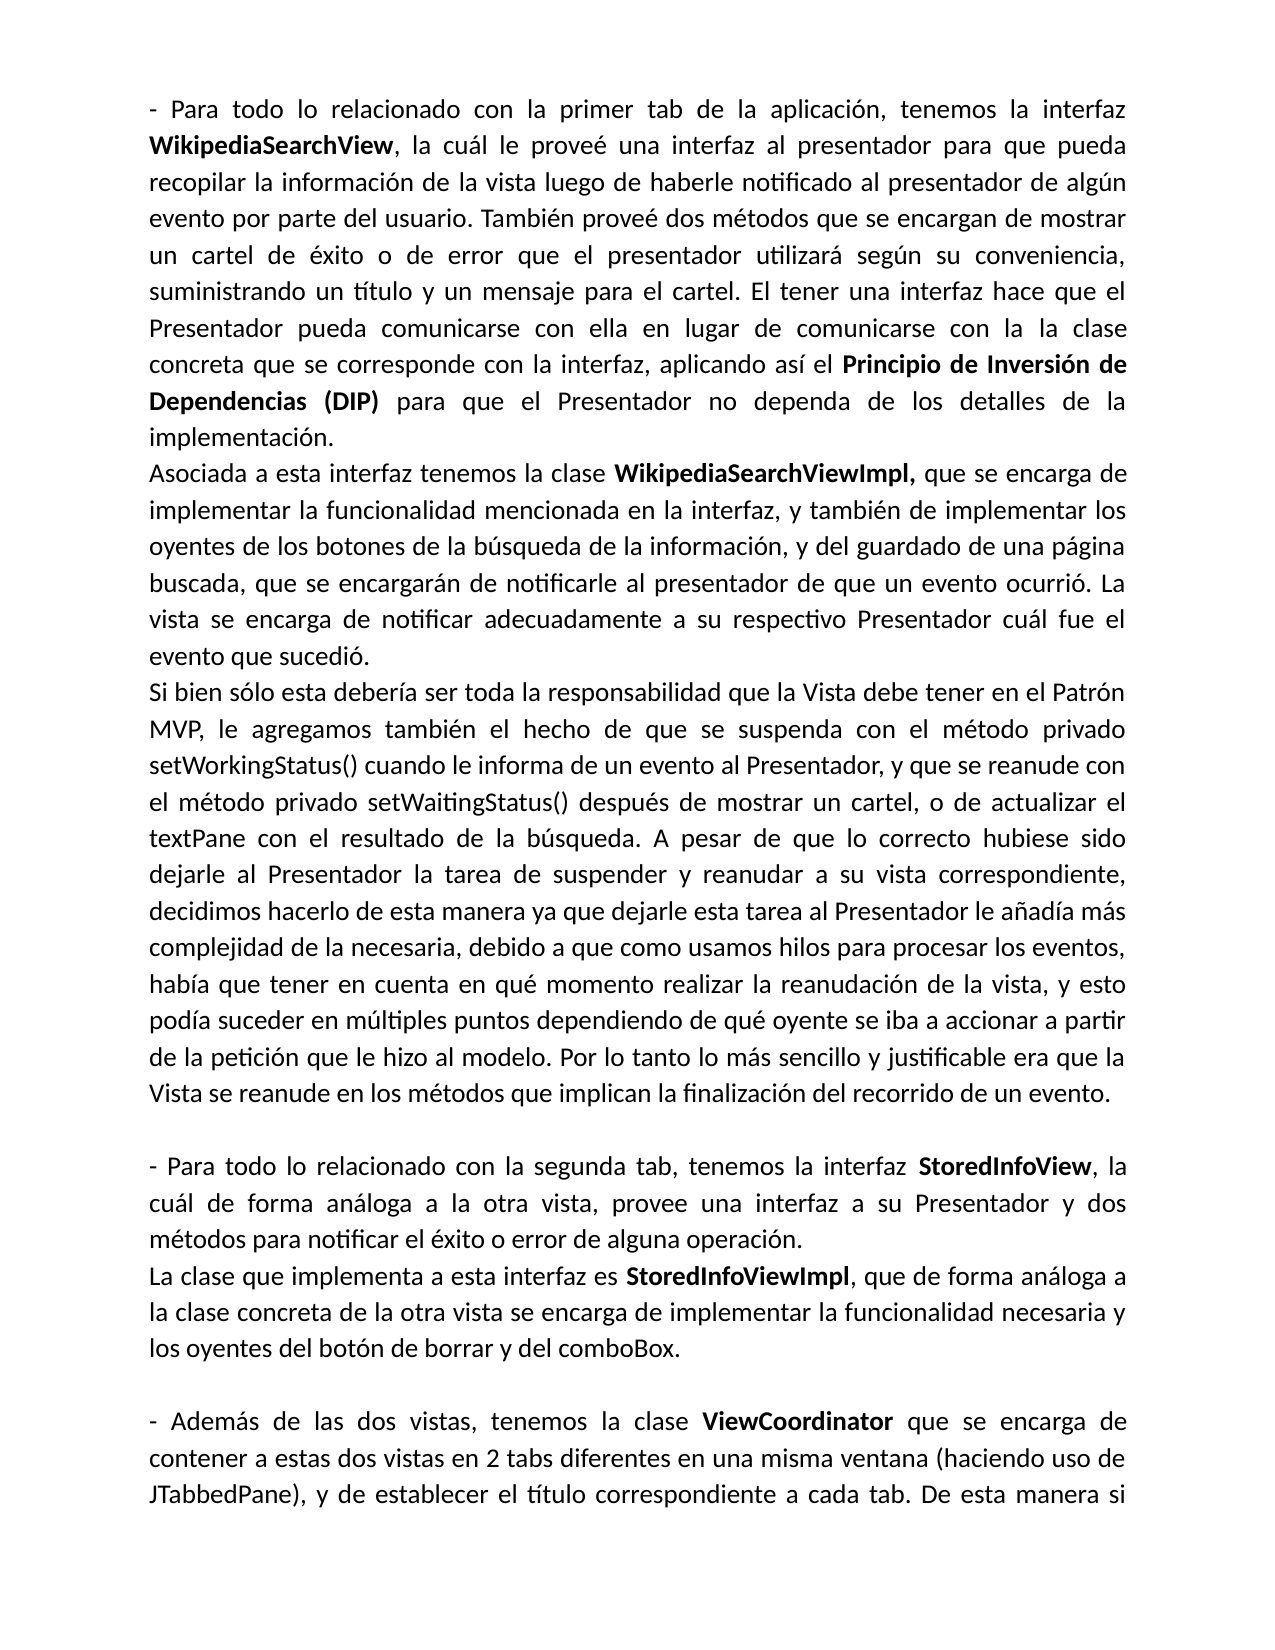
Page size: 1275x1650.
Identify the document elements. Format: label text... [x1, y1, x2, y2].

text - Para todo lo relacionado con la primer tab de la aplicación, tenemos la interfaz WikipediaSearchView, la cuál le proveé una interfaz al presentador para que pueda recopilar la información de la vista luego de haberle notificado al presentador de algún evento por parte del usuario. También proveé dos métodos que se encargan de mostrar un cartel de éxito o de error que el presentador utilizará según su conveniencia, suministrando un título y un mensaje para el cartel. El tener una interfaz hace que el Presentador pueda comunicarse con ella en lugar de comunicarse con la la clase concreta que se corresponde con la interfaz, aplicando así el Principio de Inversión de Dependencias (DIP) para que el Presentador no dependa de los detalles de la implementación. [149, 88, 1127, 453]
text La clase que implementa a esta interfaz es StoredInfoViewImpl, que de forma análoga a la clase concreta de la otra vista se encarga de implementar la funcionalidad necesaria y los oyentes del botón de borrar y del comboBox. [149, 1255, 1127, 1364]
text Si bien sólo esta debería ser toda la responsabilidad que la Vista debe tener en el Patrón MVP, le agregamos también el hecho de que se suspenda con el método privado setWorkingStatus() cuando le informa de un evento al Presentador, y que se reanude con el método privado setWaitingStatus() después de mostrar un cartel, o de actualizar el textPane con el resultado de la búsqueda. A pesar de que lo correcto hubiese sido dejarle al Presentador la tarea de suspender y reanudar a su vista correspondiente, decidimos hacerlo de esta manera ya que dejarle esta tarea al Presentador le añadía más complejidad de la necesaria, debido a que como usamos hilos para procesar los eventos, había que tener en cuenta en qué momento realizar la reanudación de la vista, y esto podía suceder en múltiples puntos dependiendo de qué oyente se iba a accionar a partir de la petición que le hizo al modelo. Por lo tanto lo más sencillo y justificable era que la Vista se reanude en los métodos que implican la finalización del recorrido de un evento. [149, 672, 1127, 1109]
text - Para todo lo relacionado con la segunda tab, tenemos la interfaz StoredInfoView, la cuál de forma análoga a la otra vista, provee una interfaz a su Presentador y dos métodos para notificar el éxito o error de alguna operación. [149, 1146, 1127, 1255]
text Asociada a esta interfaz tenemos la clase WikipediaSearchViewImpl, que se encarga de implementar la funcionalidad mencionada en la interfaz, y también de implementar los oyentes de los botones de la búsqueda de la información, y del guardado de una página buscada, que se encargarán de notificarle al presentador de que un evento ocurrió. La vista se encarga de notificar adecuadamente a su respectivo Presentador cuál fue el evento que sucedió. [149, 453, 1127, 672]
text - Además de las dos vistas, tenemos la clase ViewCoordinator que se encarga de contener a estas dos vistas en 2 tabs diferentes en una misma ventana (haciendo uso de JTabbedPane), y de establecer el título correspondiente a cada tab. De esta manera si [149, 1401, 1127, 1510]
